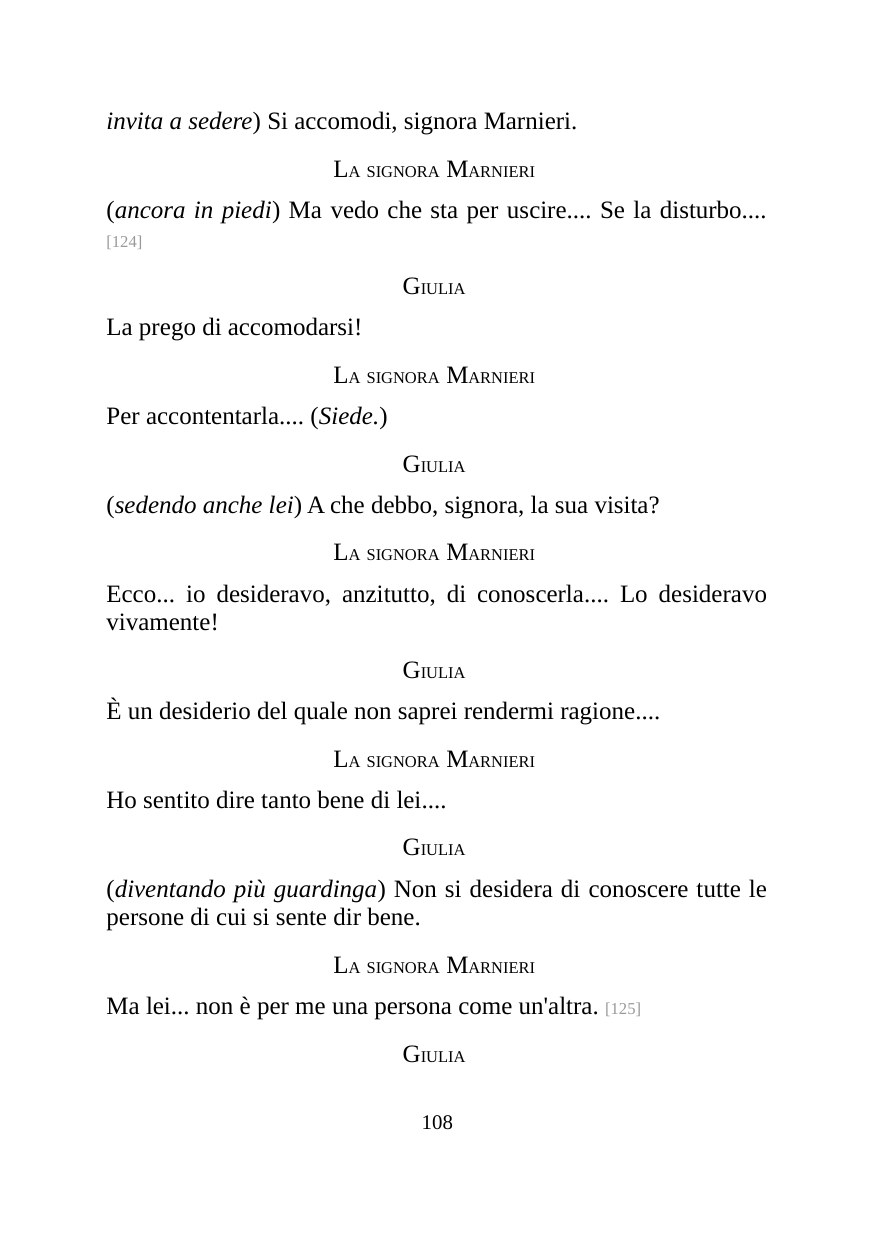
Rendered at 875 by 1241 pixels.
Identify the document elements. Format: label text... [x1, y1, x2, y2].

text La signora Marnieri [106, 537, 768, 566]
text La signora Marnieri [106, 744, 768, 772]
text invita a sedere) Si accomodi, signora Marnieri. [106, 106, 768, 135]
text Per accontentarla.... (Siede.) [106, 401, 768, 430]
text Giulia [106, 655, 768, 684]
text Giulia [106, 449, 768, 477]
text Ho sentito dire tanto bene di lei.... [106, 785, 768, 814]
text Giulia [106, 271, 768, 300]
text Ecco... io desideravo, anzitutto, di conoscerla.... Lo desideravo vivamente! [106, 579, 768, 636]
text (diventando più guardinga) Non si desidera di conoscere tutte le persone di cui si sente dir bene. [106, 874, 768, 931]
text Ma lei... non è per me una persona come un'altra. [125] [106, 991, 768, 1020]
text È un desiderio del quale non saprei rendermi ragione.... [106, 696, 768, 725]
text La prego di accomodarsi! [106, 312, 768, 341]
text La signora Marnieri [106, 154, 768, 182]
text La signora Marnieri [106, 950, 768, 979]
text Giulia [106, 1039, 768, 1067]
text (ancora in piedi) Ma vedo che sta per uscire.... Se la disturbo.... [124] [106, 195, 768, 252]
text Giulia [106, 832, 768, 861]
text (sedendo anche lei) A che debbo, signora, la sua visita? [106, 490, 768, 519]
text La signora Marnieri [106, 360, 768, 389]
